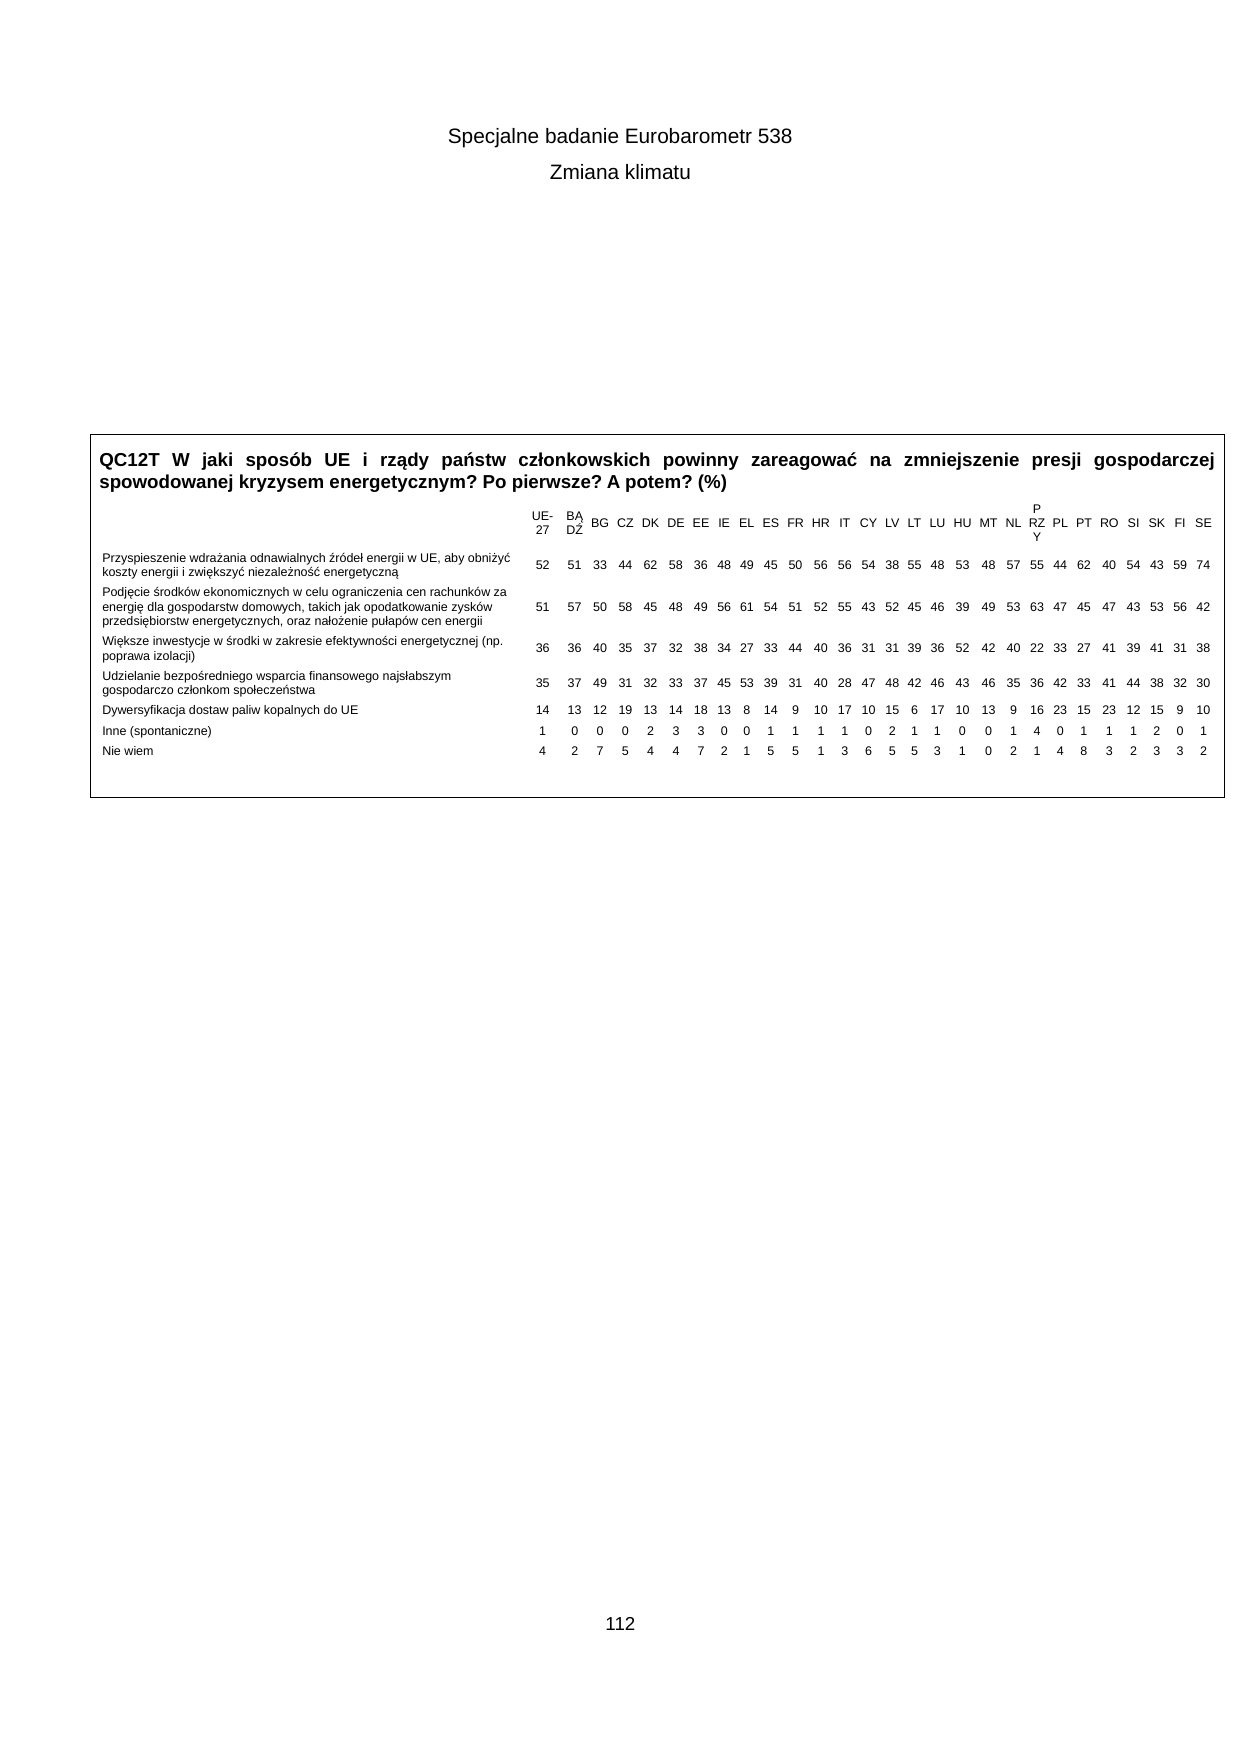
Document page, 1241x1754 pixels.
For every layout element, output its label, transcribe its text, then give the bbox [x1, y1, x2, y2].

table_cell 1 [834, 720, 856, 740]
table_cell 27 [1072, 631, 1096, 665]
table_cell 31 [856, 631, 881, 665]
table_cell 31 [783, 665, 808, 700]
table_cell 1 [808, 720, 834, 740]
table_cell 50 [587, 582, 613, 631]
table_cell 2 [881, 720, 903, 740]
table_cell 3 [1169, 740, 1191, 761]
table_cell 1 [1001, 720, 1025, 740]
table_cell 38 [881, 547, 903, 582]
table_cell 39 [903, 631, 925, 665]
table_header IT [834, 498, 856, 547]
table_cell 1 [1096, 720, 1122, 740]
table_cell 9 [783, 700, 808, 720]
table_cell 56 [1169, 582, 1191, 631]
table_cell 35 [613, 631, 637, 665]
table_cell 0 [949, 720, 975, 740]
table_cell 40 [1096, 547, 1122, 582]
table_cell 8 [735, 700, 758, 720]
table_cell 9 [1001, 700, 1025, 720]
table_cell 57 [1001, 547, 1025, 582]
table_header EL [735, 498, 758, 547]
table_cell 41 [1144, 631, 1169, 665]
table_header SI [1123, 498, 1144, 547]
table_cell 1 [1191, 720, 1216, 740]
table_cell 58 [663, 547, 688, 582]
table_cell 0 [975, 740, 1001, 761]
table_header LV [881, 498, 903, 547]
table_cell 47 [856, 665, 881, 700]
table_cell 36 [688, 547, 713, 582]
table_cell 44 [783, 631, 808, 665]
table_cell 42 [903, 665, 925, 700]
table_cell 36 [925, 631, 949, 665]
table_cell 1 [1025, 740, 1048, 761]
table_cell 51 [523, 582, 562, 631]
table_cell 49 [587, 665, 613, 700]
table_cell 48 [925, 547, 949, 582]
table_cell 61 [735, 582, 758, 631]
table_cell Dywersyfikacja dostaw paliw kopalnych do UE [99, 700, 523, 720]
table_cell 56 [808, 547, 834, 582]
table_cell 31 [613, 665, 637, 700]
table_cell 30 [1191, 665, 1216, 700]
table_cell 10 [1191, 700, 1216, 720]
table_header [99, 498, 523, 547]
table_cell 5 [613, 740, 637, 761]
table_header BG [587, 498, 613, 547]
table_cell 48 [975, 547, 1001, 582]
table_cell 0 [735, 720, 758, 740]
table_cell 58 [613, 582, 637, 631]
table_cell 52 [881, 582, 903, 631]
table_cell 55 [1025, 547, 1048, 582]
table_cell 49 [735, 547, 758, 582]
table_cell 0 [1169, 720, 1191, 740]
table_header HR [808, 498, 834, 547]
table_cell 16 [1025, 700, 1048, 720]
table_cell 39 [758, 665, 783, 700]
table_cell 14 [758, 700, 783, 720]
table_cell 13 [562, 700, 587, 720]
table_cell 3 [925, 740, 949, 761]
table_cell 1 [903, 720, 925, 740]
table_cell 2 [1001, 740, 1025, 761]
table_cell 28 [834, 665, 856, 700]
table_cell 17 [834, 700, 856, 720]
table_cell 3 [834, 740, 856, 761]
table_cell 32 [1169, 665, 1191, 700]
table_cell 36 [1025, 665, 1048, 700]
table_cell 2 [562, 740, 587, 761]
table_cell 8 [1072, 740, 1096, 761]
table_cell 49 [975, 582, 1001, 631]
table_cell Udzielanie bezpośredniego wsparcia finansowego najsłabszym gospodarczo członkom społeczeństwa [99, 665, 523, 700]
table_cell 34 [713, 631, 735, 665]
table_header DK [638, 498, 663, 547]
table_cell 37 [688, 665, 713, 700]
table_header MT [975, 498, 1001, 547]
table_cell 15 [881, 700, 903, 720]
table_cell 53 [1001, 582, 1025, 631]
table_cell 39 [1123, 631, 1144, 665]
table_cell Większe inwestycje w środki w zakresie efektywności energetycznej (np. poprawa izolacji) [99, 631, 523, 665]
table_cell 36 [834, 631, 856, 665]
table_cell 0 [562, 720, 587, 740]
table_cell 0 [975, 720, 1001, 740]
table_cell 15 [1072, 700, 1096, 720]
table_cell 22 [1025, 631, 1048, 665]
table_cell 48 [881, 665, 903, 700]
table_cell 35 [523, 665, 562, 700]
table_cell 62 [1072, 547, 1096, 582]
table_header PT [1072, 498, 1096, 547]
table_cell 2 [1144, 720, 1169, 740]
table_cell 56 [834, 547, 856, 582]
table_cell 3 [688, 720, 713, 740]
table_cell 10 [949, 700, 975, 720]
table_cell 6 [856, 740, 881, 761]
table_cell 2 [713, 740, 735, 761]
text QC12T W jaki sposób UE i rządy państw członkowskich powinny zareagować na zmniejszenie presji gospodarczej spowodowanej kryzysem energetycznym? Po pierwsze? A potem? (%) [99, 449, 1216, 492]
table_cell 1 [783, 720, 808, 740]
table_cell 12 [1123, 700, 1144, 720]
table_cell 35 [1001, 665, 1025, 700]
table_cell 42 [1191, 582, 1216, 631]
table_cell 54 [758, 582, 783, 631]
table_cell 38 [1144, 665, 1169, 700]
table_cell 33 [1072, 665, 1096, 700]
table_cell 44 [613, 547, 637, 582]
table_cell 40 [808, 665, 834, 700]
table_header UE-27 [523, 498, 562, 547]
table_cell 18 [688, 700, 713, 720]
table_cell 54 [856, 547, 881, 582]
table_cell 0 [587, 720, 613, 740]
table_cell 40 [808, 631, 834, 665]
table_cell 39 [949, 582, 975, 631]
table_cell 46 [925, 582, 949, 631]
table_cell 5 [881, 740, 903, 761]
table_cell 23 [1096, 700, 1122, 720]
table_cell 2 [1191, 740, 1216, 761]
table_cell 63 [1025, 582, 1048, 631]
table_cell 1 [808, 740, 834, 761]
table_cell Przyspieszenie wdrażania odnawialnych źródeł energii w UE, aby obniżyć koszty energii i zwiększyć niezależność energetyczną [99, 547, 523, 582]
table_cell 13 [975, 700, 1001, 720]
table_header PRZY [1025, 498, 1048, 547]
table_cell 27 [735, 631, 758, 665]
table_cell 5 [783, 740, 808, 761]
table_cell 42 [975, 631, 1001, 665]
table_cell 45 [713, 665, 735, 700]
table_header CY [856, 498, 881, 547]
table_cell 44 [1048, 547, 1072, 582]
table_header IE [713, 498, 735, 547]
table_cell 13 [713, 700, 735, 720]
table_cell 52 [808, 582, 834, 631]
table_cell 10 [808, 700, 834, 720]
table_cell 42 [1048, 665, 1072, 700]
table_cell 47 [1096, 582, 1122, 631]
table_cell 48 [713, 547, 735, 582]
table_cell 4 [663, 740, 688, 761]
table_cell Inne (spontaniczne) [99, 720, 523, 740]
table_cell 38 [1191, 631, 1216, 665]
table_cell 43 [1123, 582, 1144, 631]
table_cell 3 [1144, 740, 1169, 761]
table_header RO [1096, 498, 1122, 547]
table_cell 33 [587, 547, 613, 582]
table_cell 1 [523, 720, 562, 740]
table_cell 44 [1123, 665, 1144, 700]
table_cell 37 [562, 665, 587, 700]
table_cell 45 [758, 547, 783, 582]
table_cell 55 [903, 547, 925, 582]
table_header NL [1001, 498, 1025, 547]
table_cell 3 [663, 720, 688, 740]
table_cell 49 [688, 582, 713, 631]
table_cell Podjęcie środków ekonomicznych w celu ograniczenia cen rachunków za energię dla gospodarstw domowych, takich jak opodatkowanie zysków przedsiębiorstw energetycznych, oraz nałożenie pułapów cen energii [99, 582, 523, 631]
table_cell 1 [1072, 720, 1096, 740]
table_cell 1 [949, 740, 975, 761]
table_cell 4 [1025, 720, 1048, 740]
table_cell 7 [688, 740, 713, 761]
table_cell 33 [1048, 631, 1072, 665]
table_cell 33 [663, 665, 688, 700]
table_cell 54 [1123, 547, 1144, 582]
table_cell 41 [1096, 665, 1122, 700]
table_header DE [663, 498, 688, 547]
table_cell 31 [881, 631, 903, 665]
table_cell 4 [523, 740, 562, 761]
table_cell 6 [903, 700, 925, 720]
table_cell 7 [587, 740, 613, 761]
table_cell 74 [1191, 547, 1216, 582]
table_cell 56 [713, 582, 735, 631]
table_header FI [1169, 498, 1191, 547]
table_header SK [1144, 498, 1169, 547]
table_cell 48 [663, 582, 688, 631]
table_cell 14 [523, 700, 562, 720]
table_cell 53 [949, 547, 975, 582]
table_cell 50 [783, 547, 808, 582]
table_cell 0 [856, 720, 881, 740]
table_cell 38 [688, 631, 713, 665]
table_header ES [758, 498, 783, 547]
table_cell 14 [663, 700, 688, 720]
table_cell 31 [1169, 631, 1191, 665]
table_cell 46 [975, 665, 1001, 700]
table_cell 52 [523, 547, 562, 582]
table_cell 59 [1169, 547, 1191, 582]
table_header EE [688, 498, 713, 547]
table_cell 47 [1048, 582, 1072, 631]
table_cell 32 [638, 665, 663, 700]
table_cell 55 [834, 582, 856, 631]
table_cell 23 [1048, 700, 1072, 720]
table_cell 10 [856, 700, 881, 720]
table_cell 45 [1072, 582, 1096, 631]
table_cell 53 [735, 665, 758, 700]
table_cell 1 [735, 740, 758, 761]
table_header FR [783, 498, 808, 547]
table_cell 46 [925, 665, 949, 700]
table_cell 36 [562, 631, 587, 665]
table_cell 4 [638, 740, 663, 761]
table_cell 9 [1169, 700, 1191, 720]
table_cell 5 [758, 740, 783, 761]
table_cell 2 [1123, 740, 1144, 761]
table_cell 43 [1144, 547, 1169, 582]
table_cell 2 [638, 720, 663, 740]
table_cell 45 [903, 582, 925, 631]
table_header LU [925, 498, 949, 547]
table_cell 12 [587, 700, 613, 720]
table_cell 17 [925, 700, 949, 720]
table_cell 13 [638, 700, 663, 720]
table_cell 36 [523, 631, 562, 665]
table_header CZ [613, 498, 637, 547]
table_cell 32 [663, 631, 688, 665]
table_cell 5 [903, 740, 925, 761]
table_cell 40 [1001, 631, 1025, 665]
table_header SE [1191, 498, 1216, 547]
table_cell 3 [1096, 740, 1122, 761]
table_cell 1 [925, 720, 949, 740]
table_cell 37 [638, 631, 663, 665]
table_cell 0 [613, 720, 637, 740]
table_cell 19 [613, 700, 637, 720]
table_header LT [903, 498, 925, 547]
table_cell 33 [758, 631, 783, 665]
table_cell 1 [1123, 720, 1144, 740]
table_cell 0 [713, 720, 735, 740]
table_cell 1 [758, 720, 783, 740]
table_cell 53 [1144, 582, 1169, 631]
table_cell 43 [949, 665, 975, 700]
table_cell 41 [1096, 631, 1122, 665]
table_cell 4 [1048, 740, 1072, 761]
table_cell Nie wiem [99, 740, 523, 761]
table_cell 51 [783, 582, 808, 631]
table_cell 45 [638, 582, 663, 631]
table_cell 52 [949, 631, 975, 665]
table_cell 57 [562, 582, 587, 631]
table_cell 40 [587, 631, 613, 665]
table_cell 43 [856, 582, 881, 631]
table_cell 0 [1048, 720, 1072, 740]
table_header PL [1048, 498, 1072, 547]
table_cell 15 [1144, 700, 1169, 720]
table_header HU [949, 498, 975, 547]
table_cell 51 [562, 547, 587, 582]
table_header BĄDŹ [562, 498, 587, 547]
table_cell 62 [638, 547, 663, 582]
